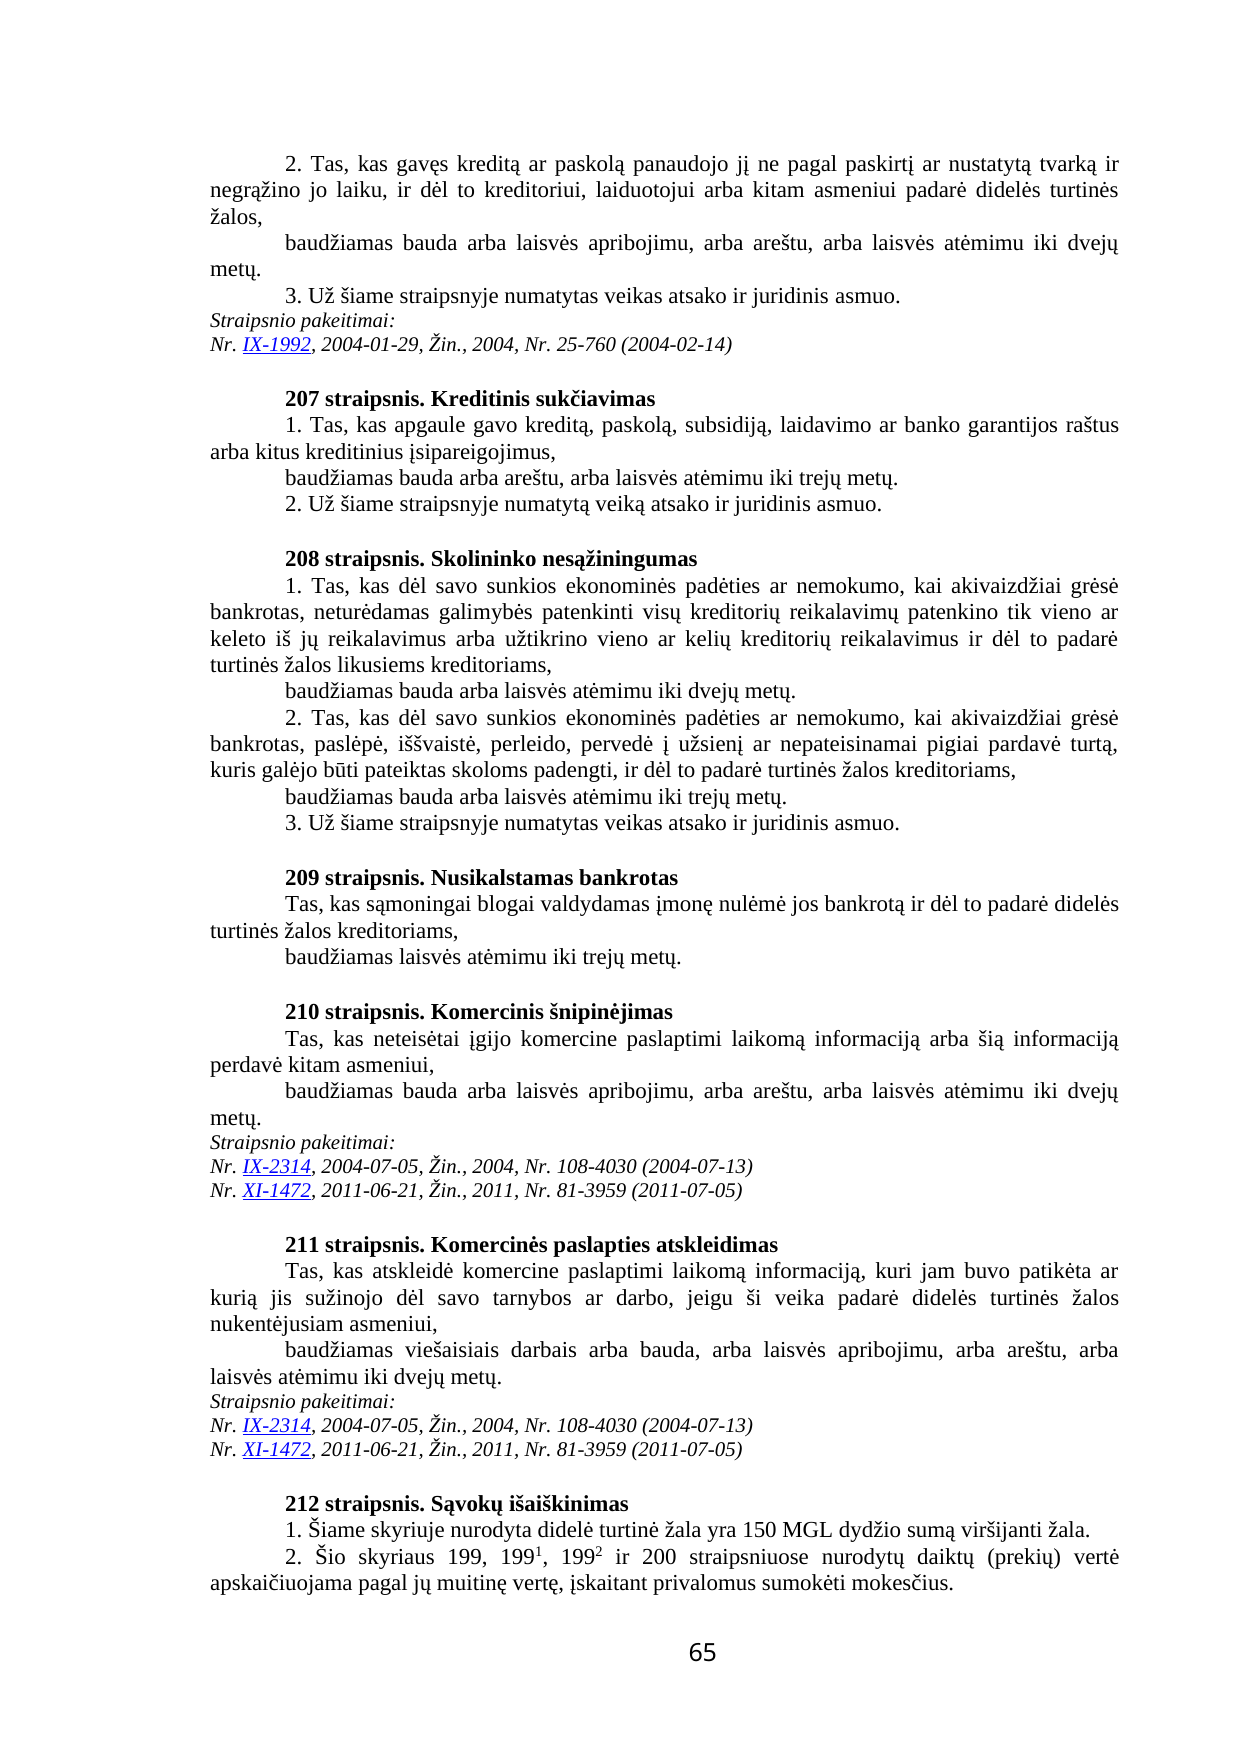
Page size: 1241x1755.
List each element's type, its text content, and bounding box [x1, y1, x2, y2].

text Tas, kas atskleidė komercine paslaptimi laikomą informaciją, kuri jam buvo patikėta ar kurią jis sužinojo dėl savo tarnybos ar darbo, jeigu ši veika padarė didelės turtinės žalos nukentėjusiam asmeniui, [210, 1257, 1120, 1336]
text 2. Tas, kas dėl savo sunkios ekonominės padėties ar nemokumo, kai akivaizdžiai grėsė bankrotas, paslėpė, iššvaistė, perleido, pervedė į užsienį ar nepateisinamai pigiai pardavė turtą, kuris galėjo būti pateiktas skoloms padengti, ir dėl to padarė turtinės žalos kreditoriams, [210, 704, 1120, 783]
text 3. Už šiame straipsnyje numatytas veikas atsako ir juridinis asmuo. [210, 282, 1120, 308]
text 1. Šiame skyriuje nurodyta didelė turtinė žala yra 150 MGL dydžio sumą viršijanti žala. [210, 1516, 1120, 1543]
text 3. Už šiame straipsnyje numatytas veikas atsako ir juridinis asmuo. [210, 809, 1120, 835]
text Straipsnio pakeitimai: [210, 308, 1120, 332]
text Nr. IX-2314, 2004-07-05, Žin., 2004, Nr. 108-4030 (2004-07-13) [210, 1154, 1120, 1178]
text 2. Šio skyriaus 199, 1991, 1992 ir 200 straipsniuose nurodytų daiktų (prekių) vertė apskaičiuojama pagal jų muitinę vertę, įskaitant privalomus sumokėti mokesčius. [210, 1543, 1120, 1596]
text 211 straipsnis. Komercinės paslapties atskleidimas [210, 1231, 1120, 1257]
text 2. Už šiame straipsnyje numatytą veiką atsako ir juridinis asmuo. [210, 490, 1120, 517]
text baudžiamas viešaisiais darbais arba bauda, arba laisvės apribojimu, arba areštu, arba laisvės atėmimu iki dvejų metų. [210, 1336, 1120, 1389]
text 1. Tas, kas dėl savo sunkios ekonominės padėties ar nemokumo, kai akivaizdžiai grėsė bankrotas, neturėdamas galimybės patenkinti visų kreditorių reikalavimų patenkino tik vieno ar keleto iš jų reikalavimus arba užtikrino vieno ar kelių kreditorių reikalavimus ir dėl to padarė turtinės žalos likusiems kreditoriams, [210, 572, 1120, 677]
text 208 straipsnis. Skolininko nesąžiningumas [210, 546, 1120, 572]
text baudžiamas bauda arba laisvės atėmimu iki dvejų metų. [210, 677, 1120, 704]
text 209 straipsnis. Nusikalstamas bankrotas [210, 864, 1120, 891]
text Nr. XI-1472, 2011-06-21, Žin., 2011, Nr. 81-3959 (2011-07-05) [210, 1178, 1120, 1202]
text baudžiamas laisvės atėmimu iki trejų metų. [210, 943, 1120, 969]
text baudžiamas bauda arba laisvės apribojimu, arba areštu, arba laisvės atėmimu iki dvejų metų. [210, 1077, 1120, 1130]
text Straipsnio pakeitimai: [210, 1130, 1120, 1154]
text 2. Tas, kas gavęs kreditą ar paskolą panaudojo jį ne pagal paskirtį ar nustatytą tvarką ir negrąžino jo laiku, ir dėl to kreditoriui, laiduotojui arba kitam asmeniui padarė didelės turtinės žalos, [210, 150, 1120, 229]
text Nr. IX-1992, 2004-01-29, Žin., 2004, Nr. 25-760 (2004-02-14) [210, 332, 1120, 356]
text baudžiamas bauda arba laisvės atėmimu iki trejų metų. [210, 783, 1120, 809]
text Tas, kas sąmoningai blogai valdydamas įmonę nulėmė jos bankrotą ir dėl to padarė didelės turtinės žalos kreditoriams, [210, 891, 1120, 943]
text Nr. IX-2314, 2004-07-05, Žin., 2004, Nr. 108-4030 (2004-07-13) [210, 1413, 1120, 1437]
text Straipsnio pakeitimai: [210, 1389, 1120, 1413]
text 210 straipsnis. Komercinis šnipinėjimas [210, 998, 1120, 1025]
text baudžiamas bauda arba laisvės apribojimu, arba areštu, arba laisvės atėmimu iki dvejų metų. [210, 229, 1120, 282]
text Tas, kas neteisėtai įgijo komercine paslaptimi laikomą informaciją arba šią informaciją perdavė kitam asmeniui, [210, 1025, 1120, 1077]
text 212 straipsnis. Sąvokų išaiškinimas [210, 1490, 1120, 1516]
text 1. Tas, kas apgaule gavo kreditą, paskolą, subsidiją, laidavimo ar banko garantijos raštus arba kitus kreditinius įsipareigojimus, [210, 411, 1120, 464]
text Nr. XI-1472, 2011-06-21, Žin., 2011, Nr. 81-3959 (2011-07-05) [210, 1437, 1120, 1461]
text 207 straipsnis. Kreditinis sukčiavimas [210, 385, 1120, 411]
text baudžiamas bauda arba areštu, arba laisvės atėmimu iki trejų metų. [210, 464, 1120, 490]
